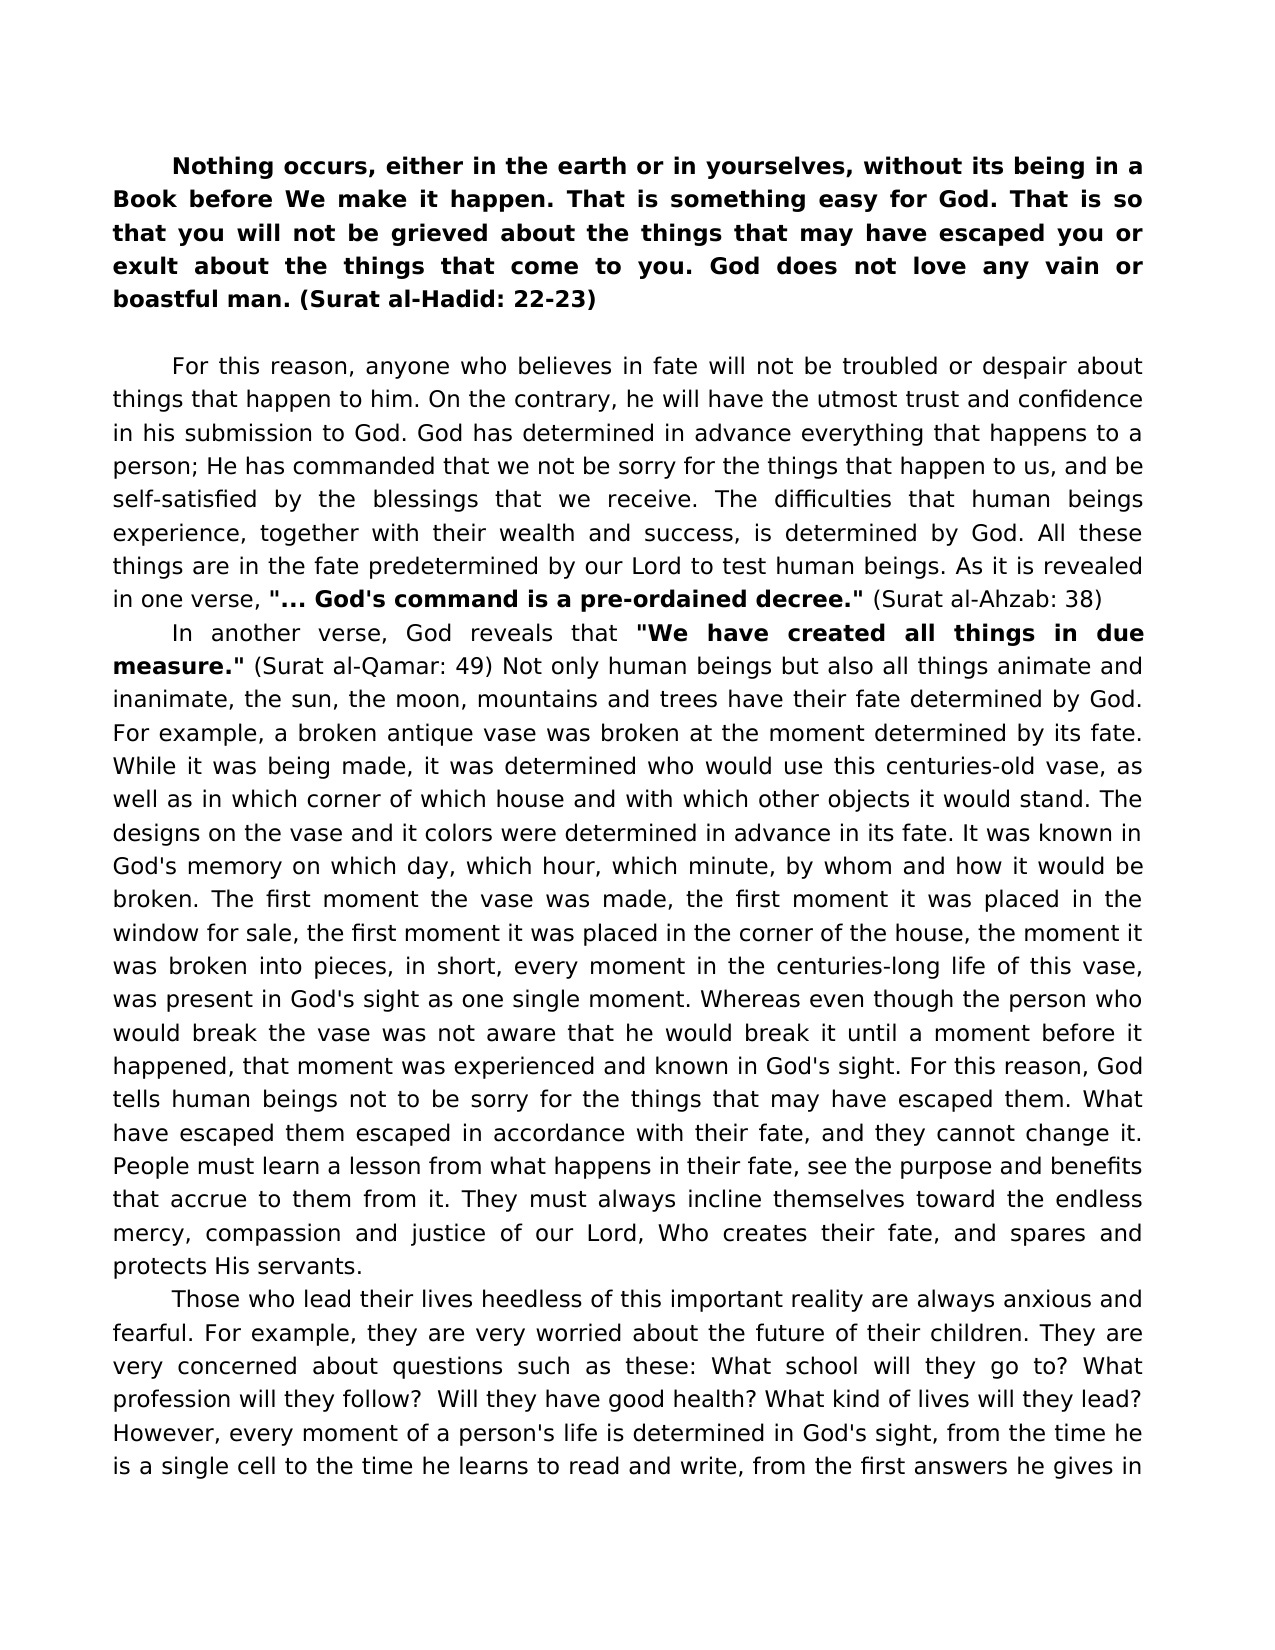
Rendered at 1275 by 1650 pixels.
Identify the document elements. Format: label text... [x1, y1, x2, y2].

text For this reason, anyone who believes in fate will not be troubled or despair about things that happen to him. On the contrary, he will have the utmost trust and confidence in his submission to God. God has determined in advance everything that happens to a person; He has commanded that we not be sorry for the things that happen to us, and be self-satisfied by the blessings that we receive. The difficulties that human beings experience, together with their wealth and success, is determined by God. All these things are in the fate predetermined by our Lord to test human beings. As it is revealed in one verse, "... God's command is a pre-ordained decree." (Surat al-Ahzab: 38) [112, 348, 1145, 614]
text Those who lead their lives heedless of this important reality are always anxious and fearful. For example, they are very worried about the future of their children. They are very concerned about questions such as these: What school will they go to? What profession will they follow? Will they have good health? What kind of lives will they lead? However, every moment of a person's life is determined in God's sight, from the time he is a single cell to the time he learns to read and write, from the first answers he gives in [112, 1281, 1145, 1481]
text In another verse, God reveals that "We have created all things in due measure." (Surat al-Qamar: 49) Not only human beings but also all things animate and inanimate, the sun, the moon, mountains and trees have their fate determined by God. For example, a broken antique vase was broken at the moment determined by its fate. While it was being made, it was determined who would use this centuries-old vase, as well as in which corner of which house and with which other objects it would stand. The designs on the vase and it colors were determined in advance in its fate. It was known in God's memory on which day, which hour, which minute, by whom and how it would be broken. The first moment the vase was made, the first moment it was placed in the window for sale, the first moment it was placed in the corner of the house, the moment it was broken into pieces, in short, every moment in the centuries-long life of this vase, was present in God's sight as one single moment. Whereas even though the person who would break the vase was not aware that he would break it until a moment before it happened, that moment was experienced and known in God's sight. For this reason, God tells human beings not to be sorry for the things that may have escaped them. What have escaped them escaped in accordance with their fate, and they cannot change it. People must learn a lesson from what happens in their fate, see the purpose and benefits that accrue to them from it. They must always incline themselves toward the endless mercy, compassion and justice of our Lord, Who creates their fate, and spares and protects His servants. [112, 614, 1145, 1281]
text Nothing occurs, either in the earth or in yourselves, without its being in a Book before We make it happen. That is something easy for God. That is so that you will not be grieved about the things that may have escaped you or exult about the things that come to you. God does not love any vain or boastful man. (Surat al-Hadid: 22-23) [112, 148, 1145, 314]
